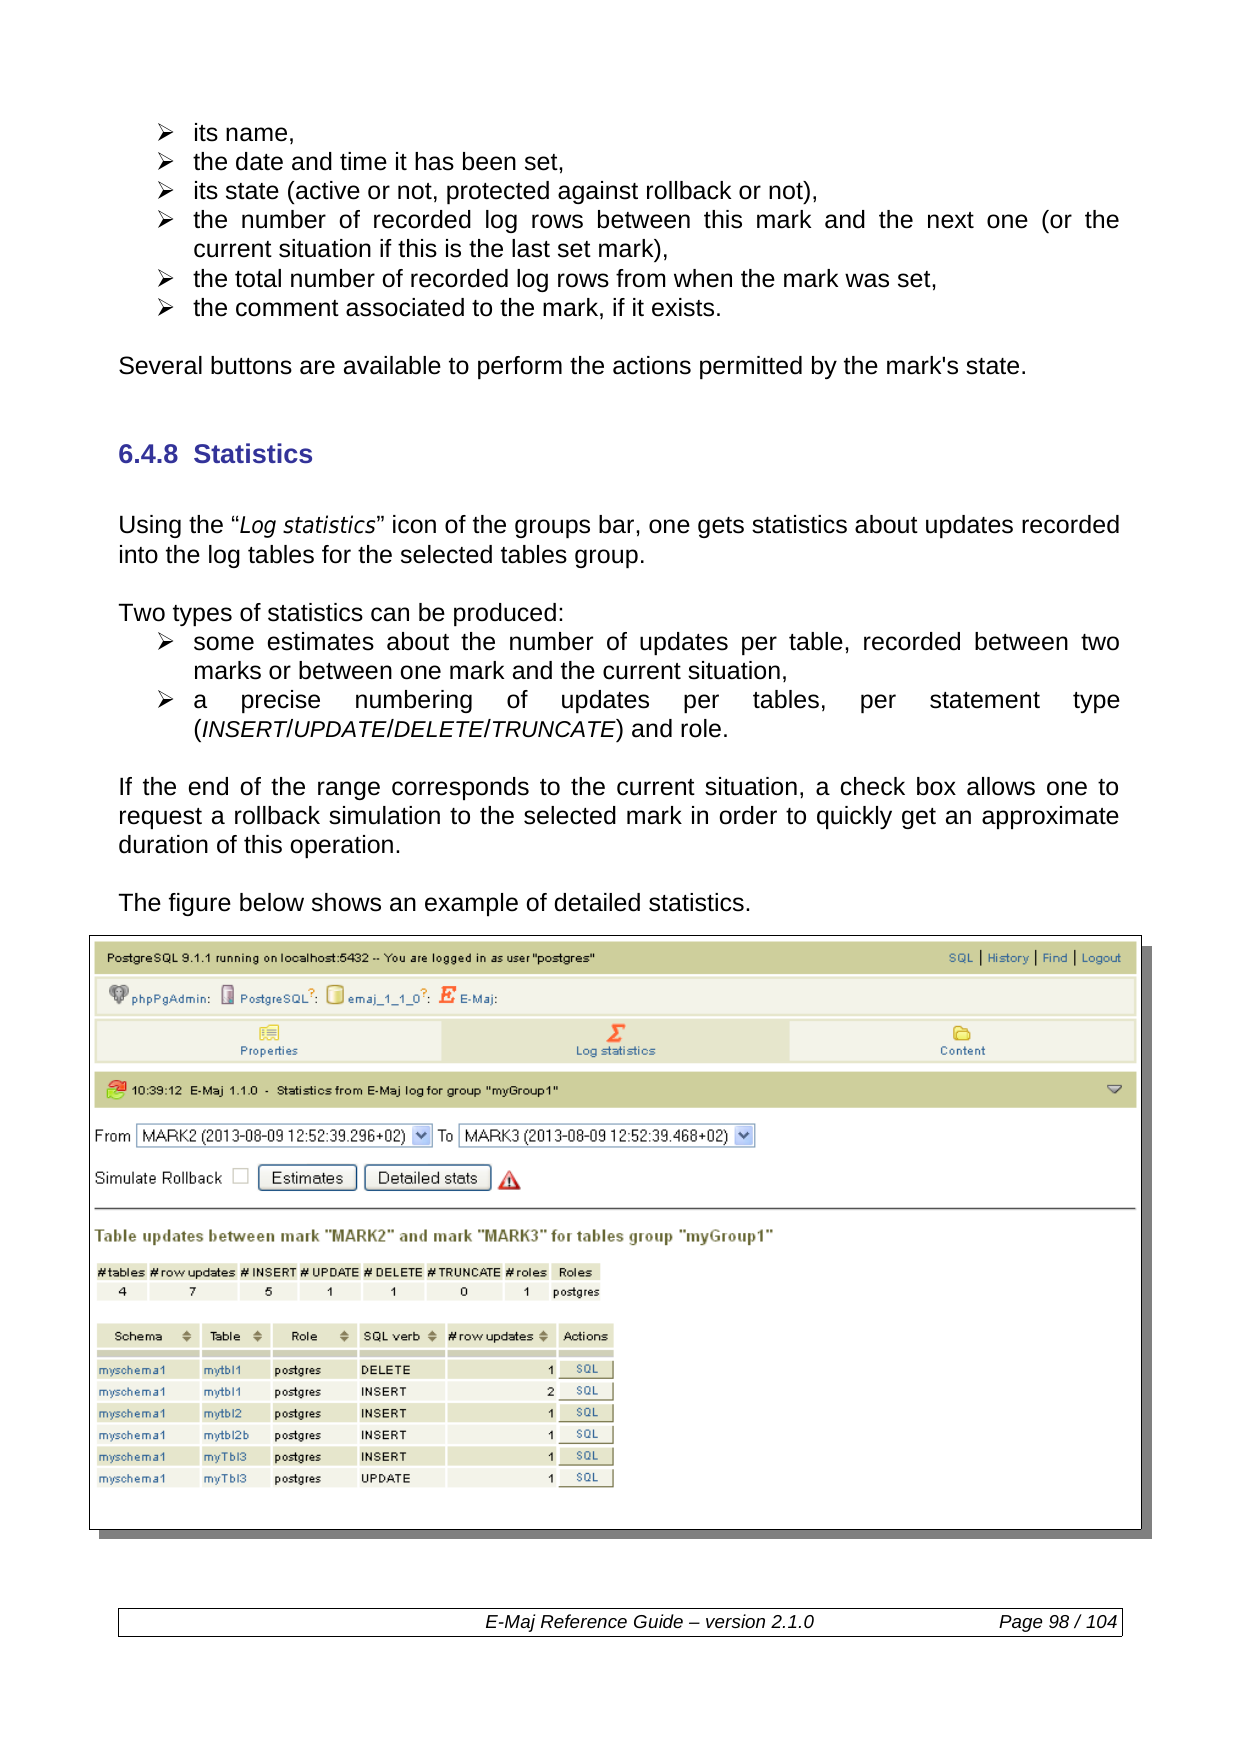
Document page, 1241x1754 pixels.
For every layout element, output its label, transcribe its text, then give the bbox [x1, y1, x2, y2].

text Using the “Log statistics” icon of the groups bar, one gets statistics about updates recorded into the log tables for the selected tables group. [118, 510, 1122, 568]
text Two types of statistics can be produced: [118, 598, 1122, 627]
list a precise numbering of updates per tables, per statement type (INSERT/UPDATE/DELETE/TRUNCATE) and role. [156, 685, 1122, 743]
list the total number of recorded log rows from when the mark was set, [156, 263, 1122, 292]
subtitle Statistics [118, 438, 1122, 469]
list the number of recorded log rows between this mark and the next one (or the current situation if this is the last set mark), [156, 205, 1122, 263]
list its name, [156, 118, 1122, 147]
list the date and time it has been set, [156, 147, 1122, 176]
text The figure below shows an example of detailed statistics. [118, 888, 1122, 917]
picture [91, 938, 1138, 1526]
text Several buttons are available to perform the actions permitted by the mark's state. [118, 351, 1122, 380]
text If the end of the range corresponds to the current situation, a check box allows one to request a rollback simulation to the selected mark in order to quickly get an approximate duration of this operation. [118, 772, 1122, 859]
list some estimates about the number of updates per table, recorded between two marks or between one mark and the current situation, [156, 627, 1122, 685]
list its state (active or not, protected against rollback or not), [156, 176, 1122, 205]
list the comment associated to the mark, if it exists. [156, 292, 1122, 322]
